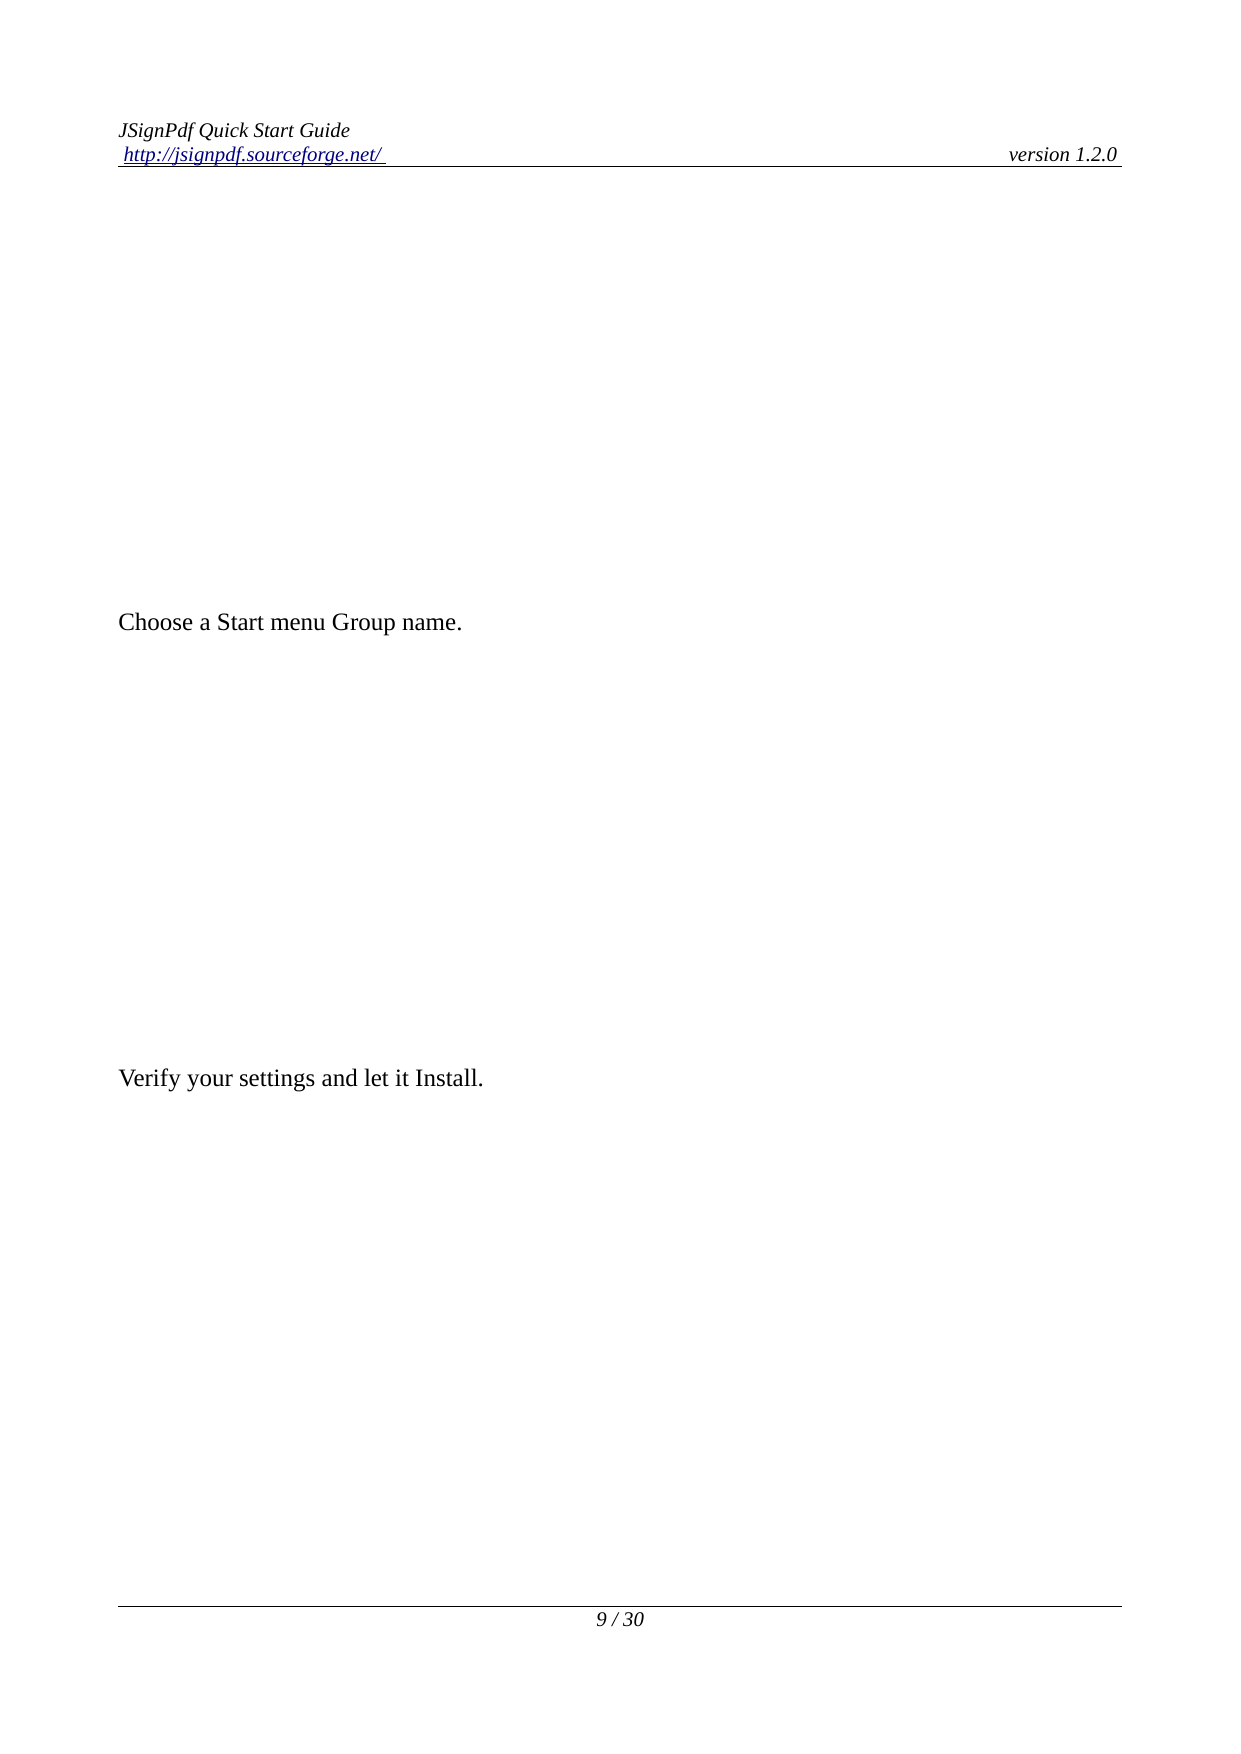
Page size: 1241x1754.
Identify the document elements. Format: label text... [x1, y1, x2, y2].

text Choose a Start menu Group name. [118, 197, 1122, 635]
text Verify your settings and let it Install. [118, 648, 1122, 1092]
